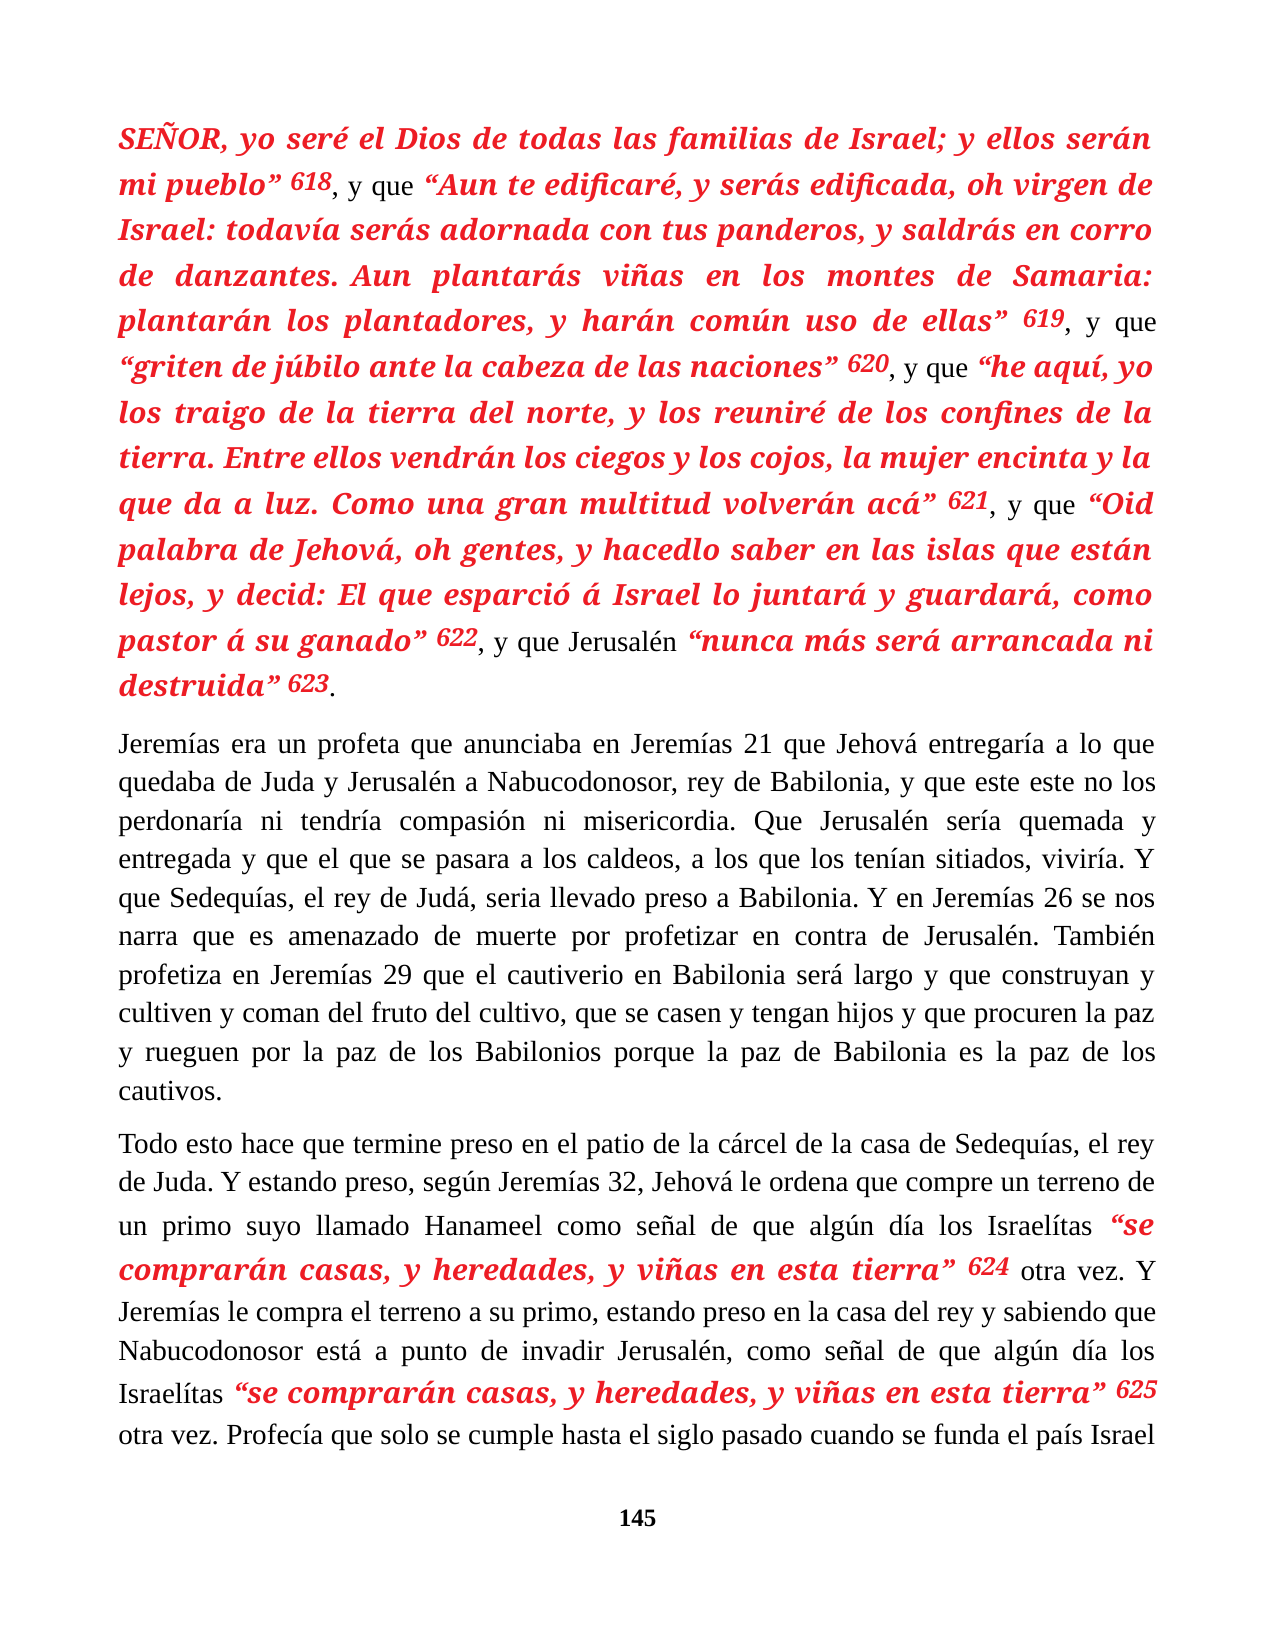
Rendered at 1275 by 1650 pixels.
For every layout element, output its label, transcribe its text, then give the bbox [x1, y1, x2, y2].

text Todo esto hace que termine preso en el patio de la cárcel de la casa de Sedequías, el rey de Juda. Y estando preso, según Jeremías 32, Jehová le ordena que compre un terreno de un primo suyo llamado Hanameel como señal de que algún día los Israelítas “se comprarán casas, y heredades, y viñas en esta tierra” otra vez. Y Jeremías le compra el terreno a su primo, estando preso en la casa del rey y sabiendo que Nabucodonosor está a punto de invadir Jerusalén, como señal de que algún día los Israelítas “se comprarán casas, y heredades, y viñas en esta tierra” otra vez. Profecía que solo se cumple hasta el siglo pasado cuando se funda el país Israel [118, 1126, 1157, 1450]
text Jeremías era un profeta que anunciaba en Jeremías 21 que Jehová entregaría a lo que quedaba de Juda y Jerusalén a Nabucodonosor, rey de Babilonia, y que este este no los perdonaría ni tendría compasión ni misericordia. Que Jerusalén sería quemada y entregada y que el que se pasara a los caldeos, a los que los tenían sitiados, viviría. Y que Sedequías, el rey de Judá, seria llevado preso a Babilonia. Y en Jeremías 26 se nos narra que es amenazado de muerte por profetizar en contra de Jerusalén. También profetiza en Jeremías 29 que el cautiverio en Babilonia será largo y que construyan y cultiven y coman del fruto del cultivo, que se casen y tengan hijos y que procuren la paz y rueguen por la paz de los Babilonios porque la paz de Babilonia es la paz de los cautivos. [118, 726, 1157, 1106]
text SEÑOR, yo seré el Dios de todas las familias de Israel; y ellos serán mi pueblo” , y que “Aun te edificaré, y serás edificada, oh virgen de Israel: todavía serás adornada con tus panderos, y saldrás en corro de danzantes. Aun plantarás viñas en los montes de Samaria: plantarán los plantadores, y harán común uso de ellas” , y que “griten de júbilo ante la cabeza de las naciones” , y que “he aquí, yo los traigo de la tierra del norte, y los reuniré de los confines de la tierra. Entre ellos vendrán los ciegos y los cojos, la mujer encinta y la que da a luz. Como una gran multitud volverán acá” , y que “Oid palabra de Jehová, oh gentes, y hacedlo saber en las islas que están lejos, y decid: El que esparció á Israel lo juntará y guardará, como pastor á su ganado” , y que Jerusalén “nunca más será arrancada ni destruida” . [118, 118, 1157, 705]
